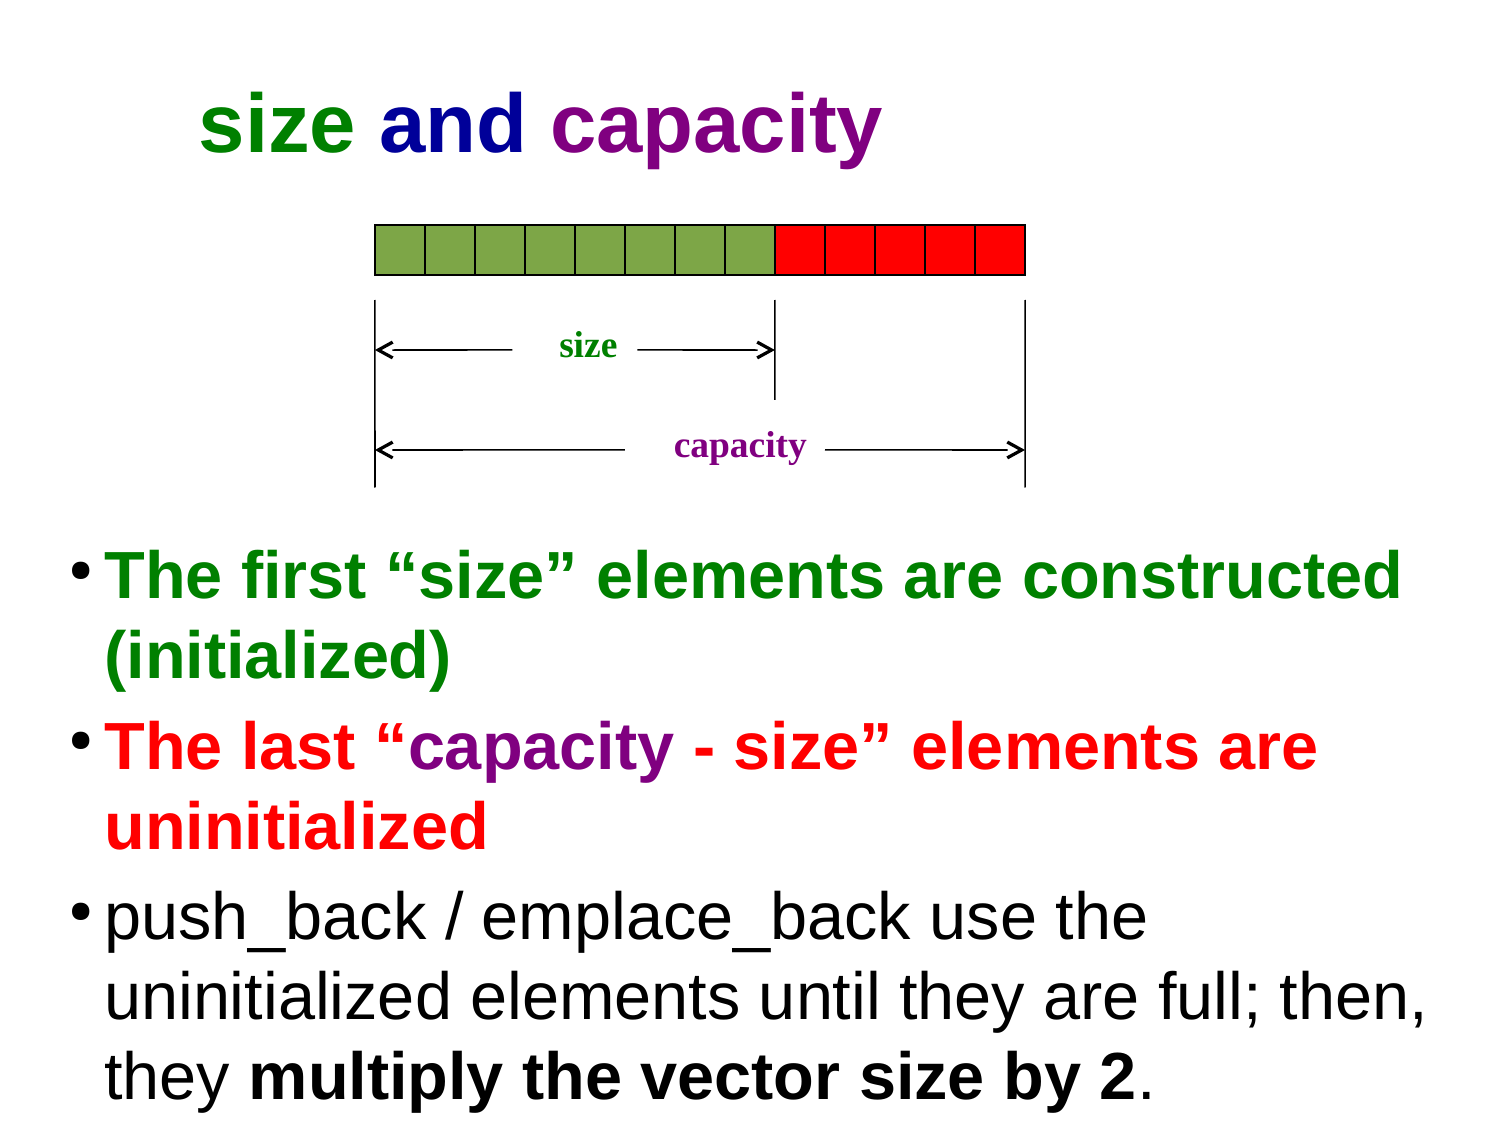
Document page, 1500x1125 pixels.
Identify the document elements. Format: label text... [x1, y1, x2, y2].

title size and capacity [198, 32, 1468, 206]
text_box The first “size” elements are constructed (initialized) The last “capacity - size” elements are uninitialized push_back / emplace_back use the uninitialized elements until they are full; then, they multiply the vector size by 2. [54, 524, 1500, 963]
text_box capacity [624, 412, 823, 473]
text_box size [525, 312, 633, 373]
text_box [375, 224, 1026, 276]
